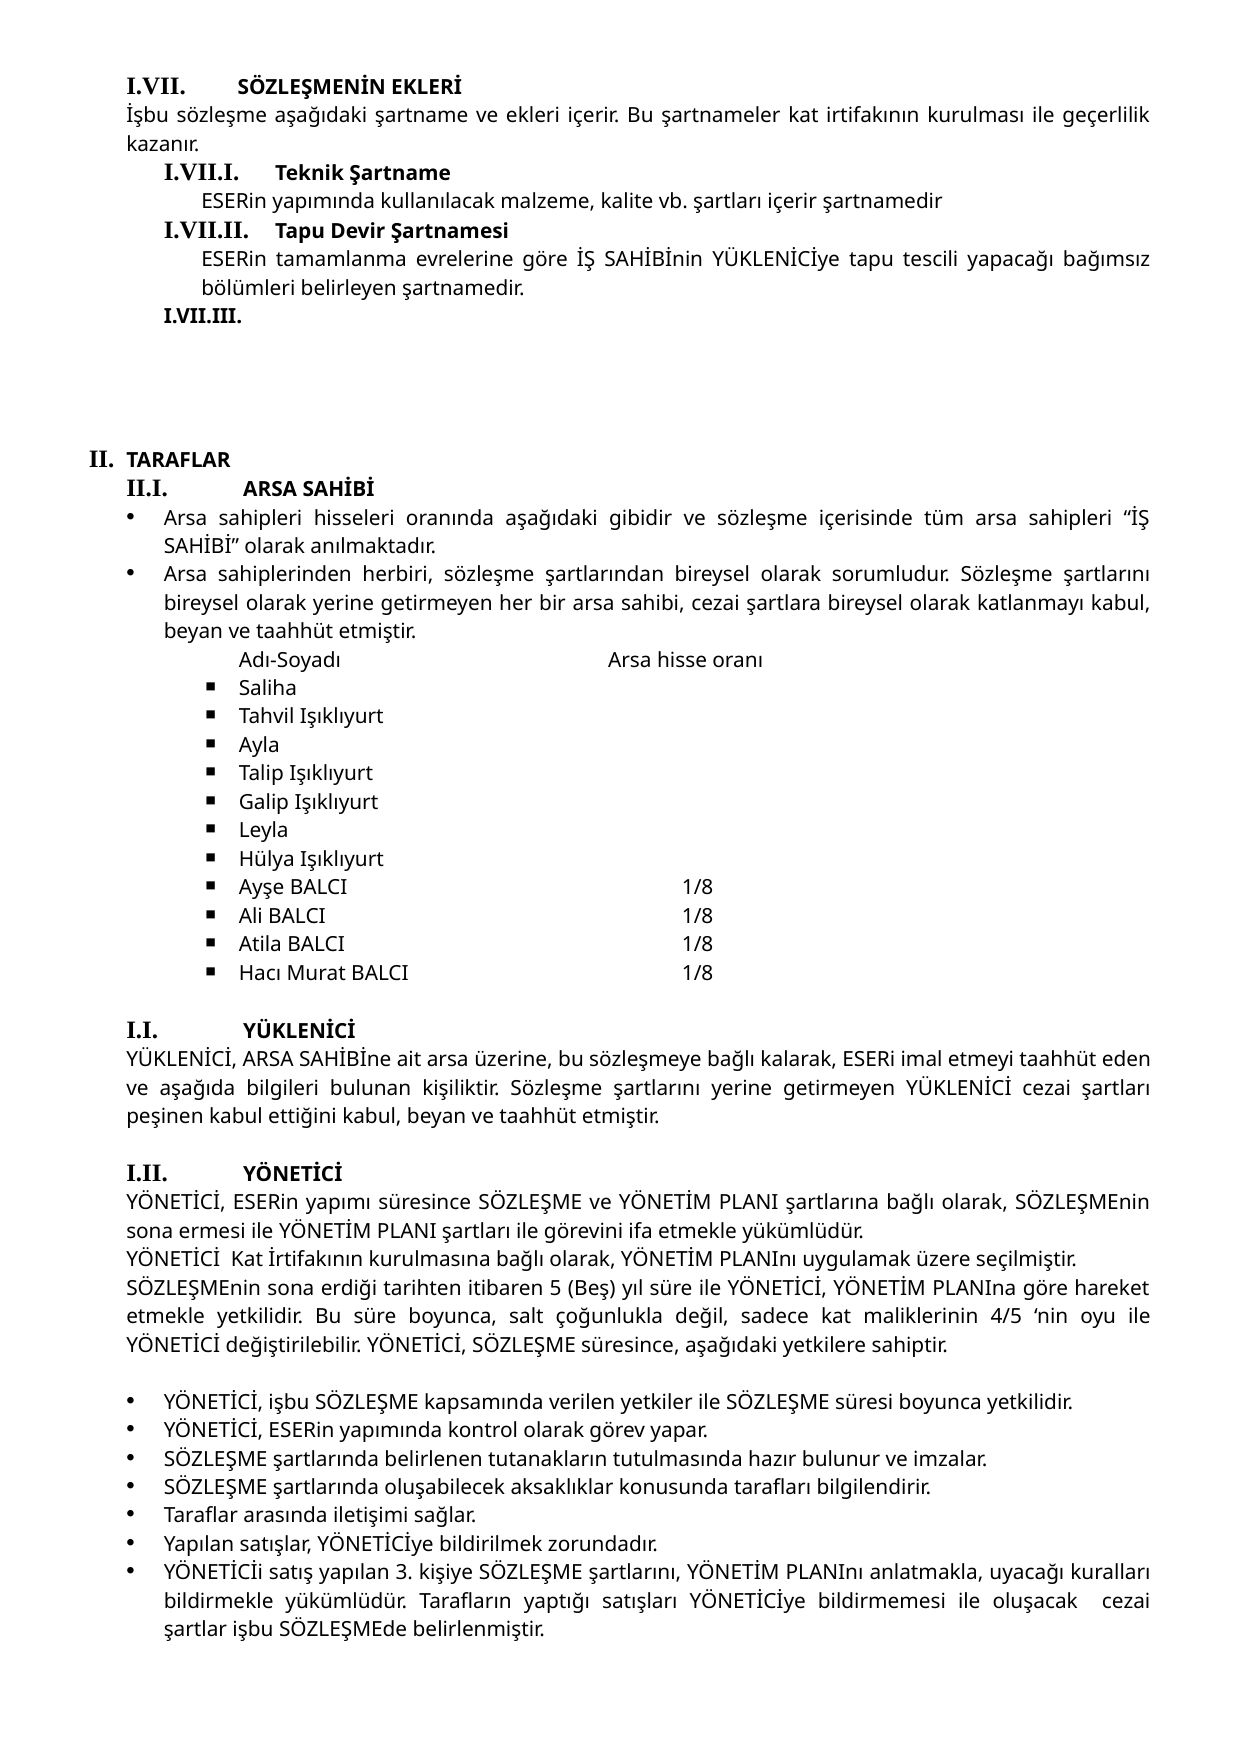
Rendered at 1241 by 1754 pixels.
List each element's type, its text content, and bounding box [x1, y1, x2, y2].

list YÖNETİCİ, ESERin yapımı süresince SÖZLEŞME ve YÖNETİM PLANI şartlarına bağlı olarak, SÖZLEŞMEnin sona ermesi ile YÖNETİM PLANI şartları ile görevini ifa etmekle yükümlüdür. [88, 1187, 1152, 1244]
list Saliha [201, 673, 1152, 702]
list Teknik Şartname [163, 157, 1152, 187]
list Leyla [201, 815, 1152, 844]
text İşbu sözleşme aşağıdaki şartname ve ekleri içerir. Bu şartnameler kat irtifakının kurulması ile geçerlilik kazanır. [126, 100, 1152, 157]
list Talip Işıklıyurt [201, 758, 1152, 787]
list Yapılan satışlar, YÖNETİCİye bildirilmek zorundadır. [126, 1529, 1152, 1557]
list Tapu Devir Şartnamesi [163, 215, 1152, 244]
list Ayla [201, 730, 1152, 758]
text ESERin tamamlanma evrelerine göre İŞ SAHİBİnin YÜKLENİCİye tapu tescili yapacağı bağımsız bölümleri belirleyen şartnamedir. [201, 244, 1152, 301]
list YÜKLENİCİ, ARSA SAHİBİne ait arsa üzerine, bu sözleşmeye bağlı kalarak, ESERi imal etmeyi taahhüt eden ve aşağıda bilgileri bulunan kişiliktir. Sözleşme şartlarını yerine getirmeyen YÜKLENİCİ cezai şartları peşinen kabul ettiğini kabul, beyan ve taahhüt etmiştir. [88, 1044, 1152, 1129]
list YÖNETİCİ, işbu SÖZLEŞME kapsamında verilen yetkiler ile SÖZLEŞME süresi boyunca yetkilidir. [126, 1387, 1152, 1415]
text ESERin yapımında kullanılacak malzeme, kalite vb. şartları içerir şartnamedir [201, 187, 1152, 215]
list Atila BALCI 1/8 [201, 929, 1152, 958]
list SÖZLEŞME şartlarında belirlenen tutanakların tutulmasında hazır bulunur ve imzalar. [126, 1444, 1152, 1472]
list YÖNETİCİ Kat İrtifakının kurulmasına bağlı olarak, YÖNETİM PLANInı uygulamak üzere seçilmiştir. [88, 1244, 1152, 1273]
list YÖNETİCİ, ESERin yapımında kontrol olarak görev yapar. [126, 1415, 1152, 1444]
list Arsa sahipleri hisseleri oranında aşağıdaki gibidir ve sözleşme içerisinde tüm arsa sahipleri “İŞ SAHİBİ” olarak anılmaktadır. [126, 503, 1152, 559]
list Galip Işıklıyurt [201, 787, 1152, 815]
list SÖZLEŞME şartlarında oluşabilecek aksaklıklar konusunda tarafları bilgilendirir. [126, 1472, 1152, 1501]
list YÜKLENİCİ [126, 1015, 1152, 1044]
list Arsa sahiplerinden herbiri, sözleşme şartlarından bireysel olarak sorumludur. Sözleşme şartlarını bireysel olarak yerine getirmeyen her bir arsa sahibi, cezai şartlara bireysel olarak katlanmayı kabul, beyan ve taahhüt etmiştir. [126, 559, 1152, 645]
list Hacı Murat BALCI 1/8 [201, 958, 1152, 986]
list ARSA SAHİBİ [126, 473, 1152, 503]
list SÖZLEŞMEnin sona erdiği tarihten itibaren 5 (Beş) yıl süre ile YÖNETİCİ, YÖNETİM PLANIna göre hareket etmekle yetkilidir. Bu süre boyunca, salt çoğunlukla değil, sadece kat maliklerinin 4/5 ‘nin oyu ile YÖNETİCİ değiştirilebilir. YÖNETİCİ, SÖZLEŞME süresince, aşağıdaki yetkilere sahiptir. [88, 1273, 1152, 1358]
list YÖNETİCİ [126, 1158, 1152, 1187]
list SÖZLEŞMENİN EKLERİ [126, 71, 1152, 100]
list Hülya Işıklıyurt [201, 844, 1152, 872]
list Taraflar arasında iletişimi sağlar. [126, 1501, 1152, 1529]
list YÖNETİCİi satış yapılan 3. kişiye SÖZLEŞME şartlarını, YÖNETİM PLANInı anlatmakla, uyacağı kuralları bildirmekle yükümlüdür. Tarafların yaptığı satışları YÖNETİCİye bildirmemesi ile oluşacak cezai şartlar işbu SÖZLEŞMEde belirlenmiştir. [126, 1557, 1152, 1643]
list Adı-Soyadı Arsa hisse oranı [201, 645, 1152, 673]
list Ayşe BALCI 1/8 [201, 872, 1152, 901]
list Ali BALCI 1/8 [201, 901, 1152, 929]
list TARAFLAR [88, 444, 1152, 473]
list Tahvil Işıklıyurt [201, 702, 1152, 730]
